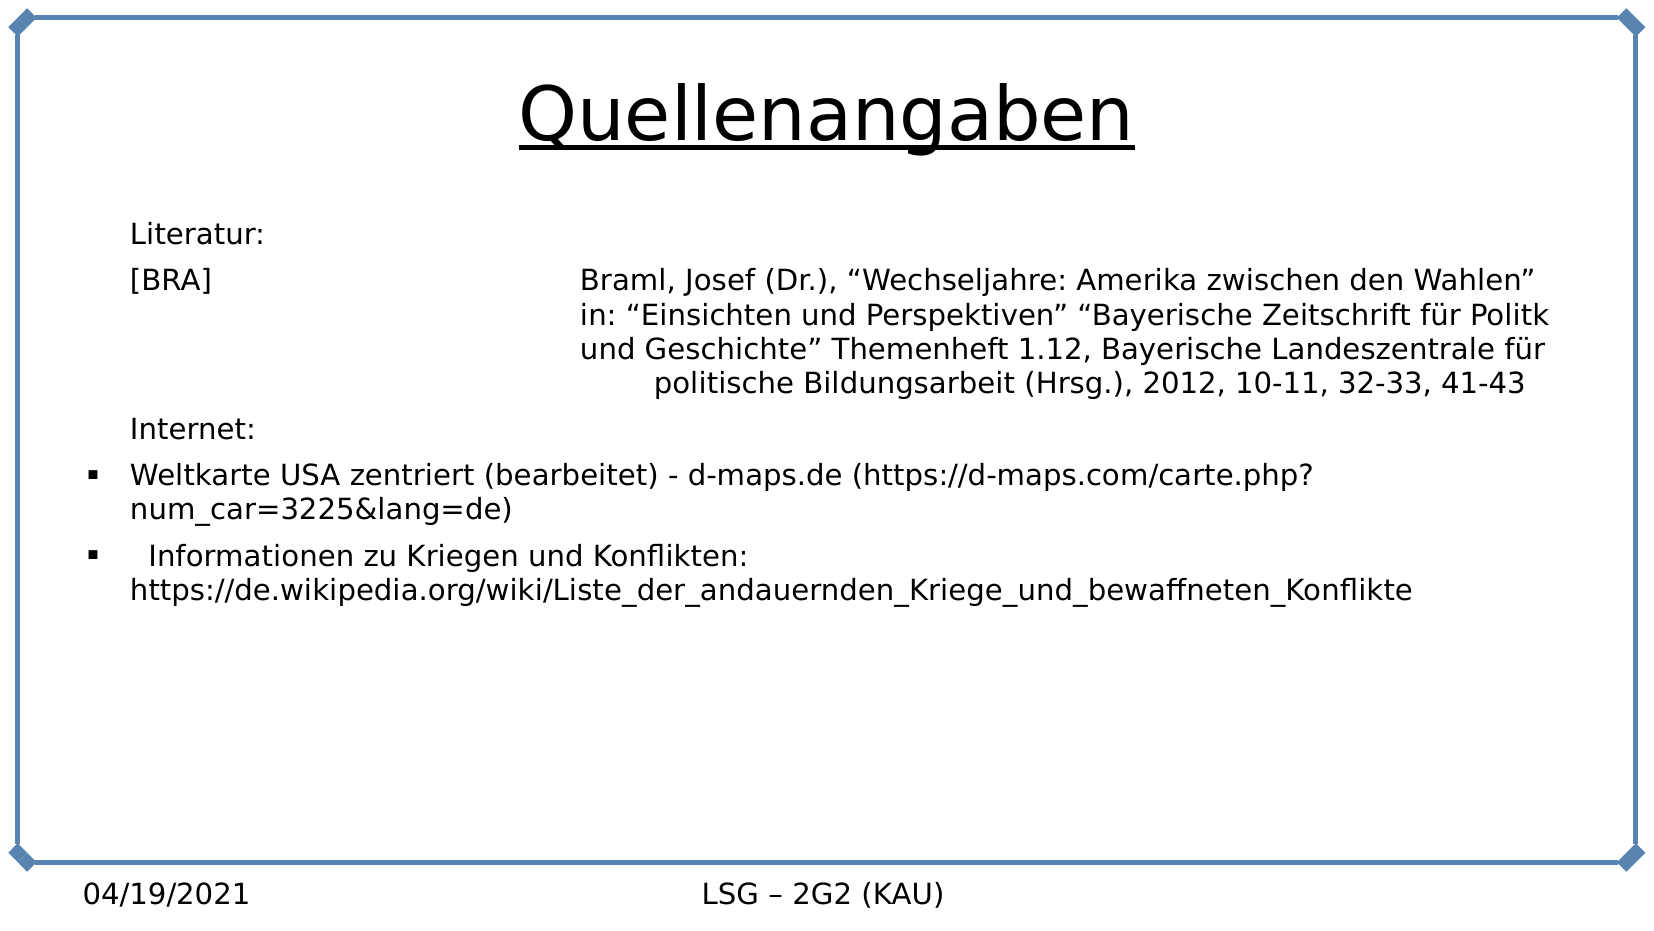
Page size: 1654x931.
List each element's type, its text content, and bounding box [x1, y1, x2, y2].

list Literatur: [BRA] Braml, Josef (Dr.), “Wechseljahre: Amerika zwischen den Wahlen” in: “Einsichten und Perspektiven” “Bayerische Zeitschrift für Politk und Geschichte” Themenheft 1.12, Bayerische Landeszentrale für politische Bildungsarbeit (Hrsg.), 2012, 10-11, 32-33, 41-43 Internet: Weltkarte USA zentriert (bearbeitet) - d-maps.de (https://d-maps.com/carte.php?num_car=3225&lang=de) Informationen zu Kriegen und Konflikten: https://de.wikipedia.org/wiki/Liste_der_andauernden_Kriege_und_bewaffneten_Konflikte [82, 217, 1571, 758]
title Quellenangaben [82, 37, 1571, 193]
